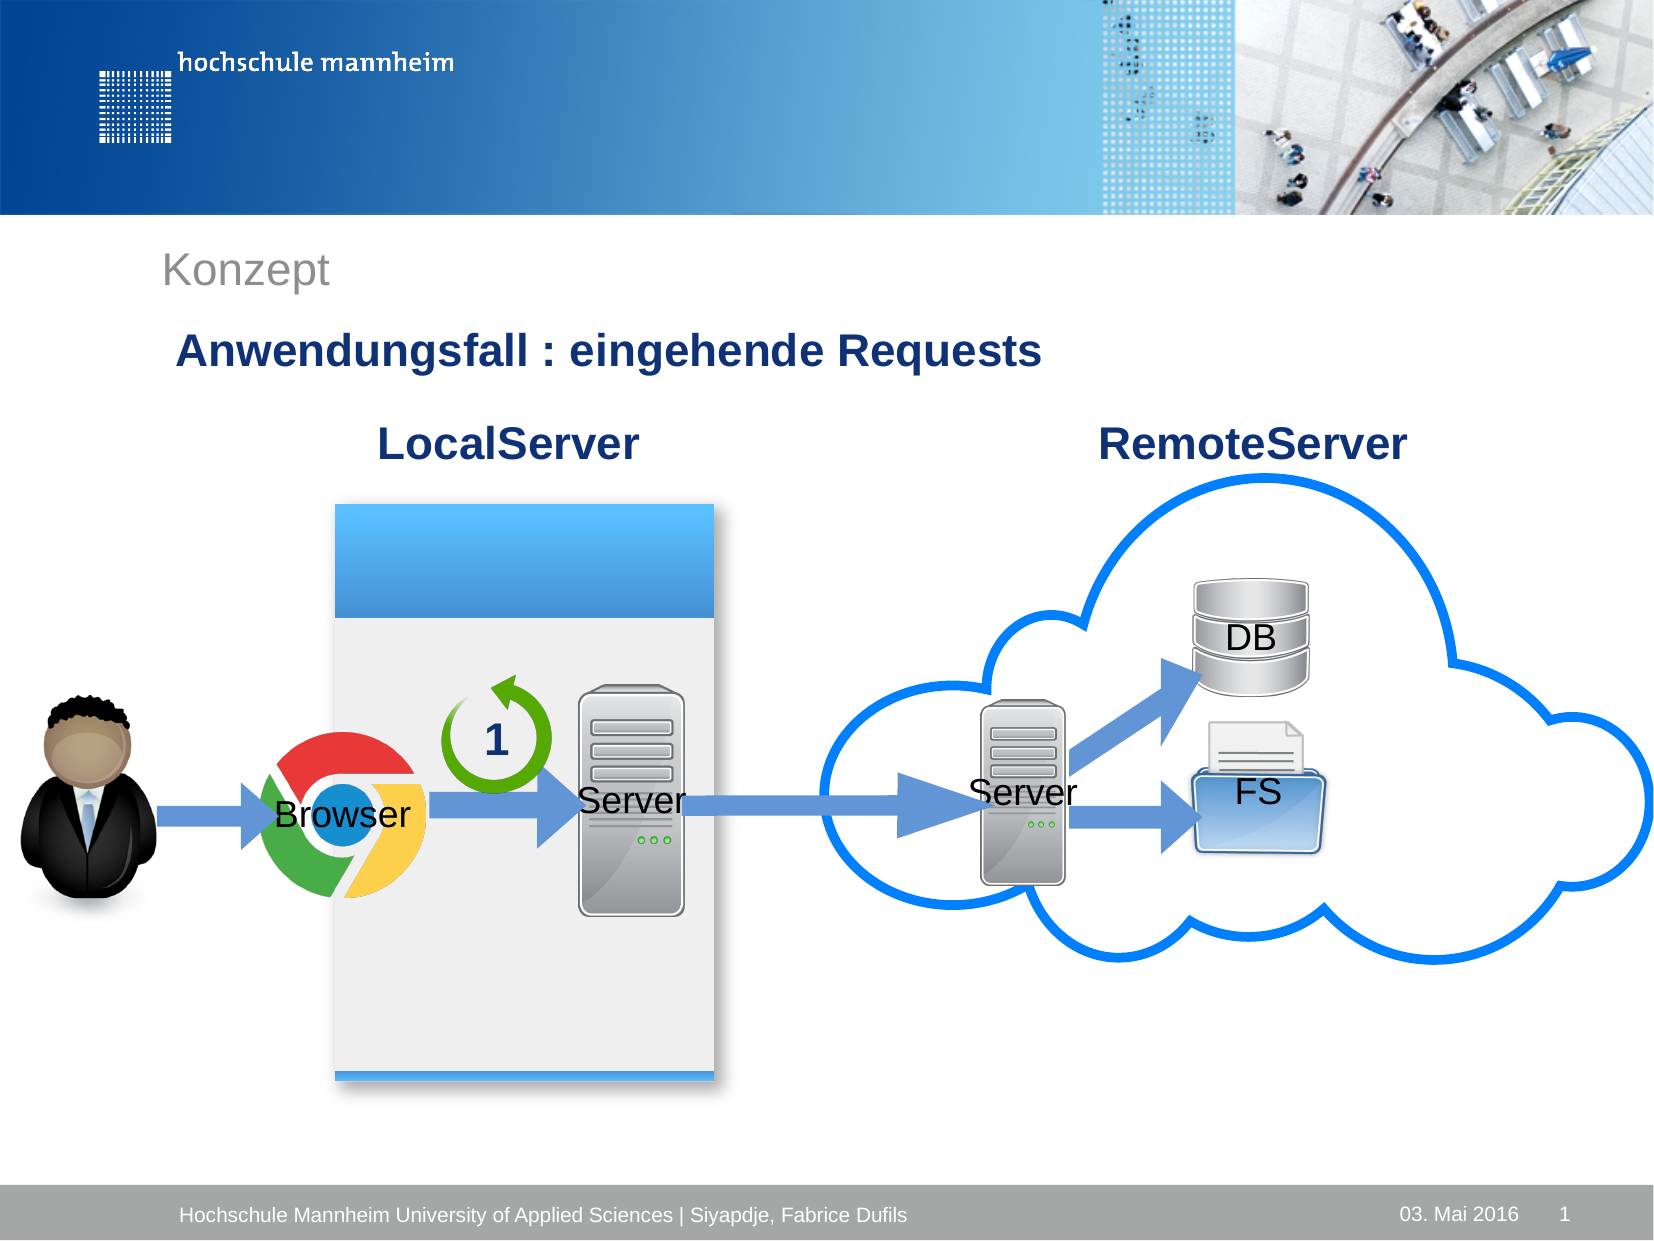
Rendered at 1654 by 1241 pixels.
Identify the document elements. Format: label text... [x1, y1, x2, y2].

title Anwendungsfall : eingehende Requests [175, 320, 1569, 464]
text_box Konzept [146, 236, 378, 303]
picture [0, 336, 1654, 1123]
title RemoteServer [1098, 413, 1441, 485]
slide_number 03. Mai 2016 1 [1204, 1198, 1571, 1227]
picture [0, 0, 1654, 215]
title 1 [484, 710, 520, 768]
title LocalServer [377, 413, 650, 472]
footer Hochschule Mannheim University of Applied Sciences | Siyapdje, Fabrice Dufils [179, 1198, 1192, 1227]
